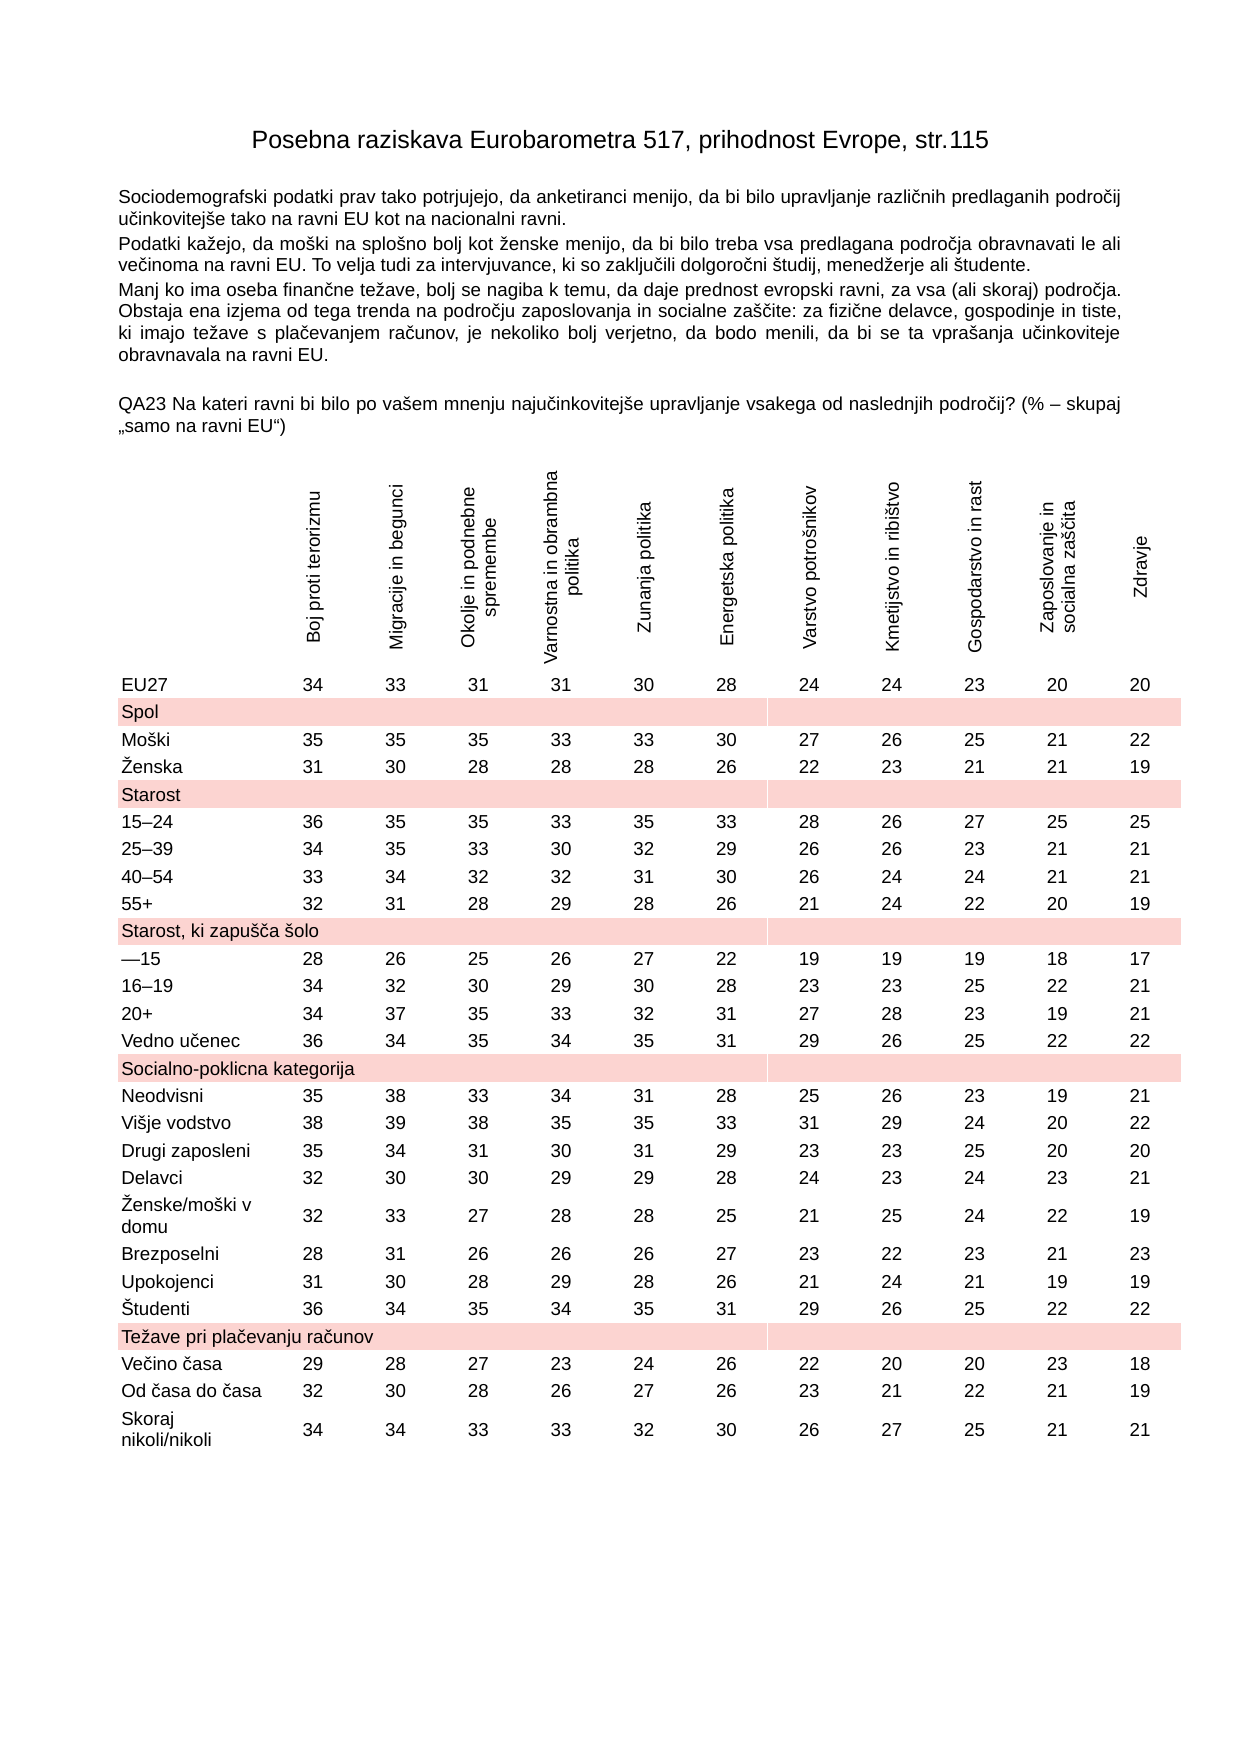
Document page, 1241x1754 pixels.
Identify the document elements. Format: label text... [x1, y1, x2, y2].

table_cell 26 [519, 1240, 602, 1268]
table_cell 33 [685, 808, 767, 835]
table_cell 22 [685, 945, 767, 972]
table_cell 34 [519, 1295, 602, 1322]
table_cell [768, 918, 850, 945]
table_cell 26 [850, 726, 933, 753]
table_cell 21 [1016, 1240, 1098, 1268]
table_cell [602, 698, 685, 726]
table_cell 22 [1098, 1109, 1181, 1137]
table_cell 32 [271, 1191, 354, 1240]
table_cell Ženske/moški v domu [118, 1191, 271, 1240]
table_cell 35 [437, 1295, 519, 1322]
table_cell [354, 698, 437, 726]
table_cell 31 [685, 1000, 767, 1027]
table_cell [1016, 1054, 1098, 1082]
table_cell 21 [1016, 726, 1098, 753]
table_cell 31 [602, 863, 685, 890]
table_cell 22 [850, 1240, 933, 1268]
table_cell 21 [768, 1191, 850, 1240]
table_cell 20 [1098, 1137, 1181, 1164]
table_cell 27 [850, 1405, 933, 1454]
table_cell 21 [1098, 1405, 1181, 1454]
table_cell 32 [354, 972, 437, 999]
table_cell 32 [271, 1377, 354, 1405]
table_cell [850, 698, 933, 726]
table_cell 29 [685, 1137, 767, 1164]
table_cell 38 [437, 1109, 519, 1137]
table_cell 36 [271, 1027, 354, 1054]
table_cell [519, 1054, 602, 1082]
table_cell [1098, 1323, 1181, 1350]
table_cell 23 [850, 1137, 933, 1164]
table_cell Upokojenci [118, 1268, 271, 1295]
table_cell 24 [850, 1268, 933, 1295]
table_cell 26 [768, 1405, 850, 1454]
table_cell 34 [354, 1027, 437, 1054]
table_cell 35 [602, 808, 685, 835]
table_cell [602, 1323, 685, 1350]
table_cell 26 [685, 890, 767, 917]
table_cell 25 [1016, 808, 1098, 835]
table_cell 34 [271, 835, 354, 863]
table_cell 26 [768, 835, 850, 863]
table_header Migracije in begunci [354, 464, 437, 671]
table_cell 22 [1098, 1027, 1181, 1054]
table_cell 25 [933, 1027, 1016, 1054]
table_cell 34 [354, 863, 437, 890]
table_cell 32 [271, 1164, 354, 1191]
table_cell 23 [933, 835, 1016, 863]
table_cell Od časa do časa [118, 1377, 271, 1405]
table_cell 29 [519, 890, 602, 917]
table_cell [768, 1054, 850, 1082]
table_cell 38 [271, 1109, 354, 1137]
table_cell 23 [768, 972, 850, 999]
table_cell 27 [437, 1350, 519, 1377]
table_cell 32 [602, 835, 685, 863]
table_cell 19 [1098, 1268, 1181, 1295]
table_cell [271, 698, 354, 726]
table_cell 23 [850, 753, 933, 780]
table_cell 35 [602, 1109, 685, 1137]
table_cell 28 [437, 1377, 519, 1405]
table_cell 25 [1098, 808, 1181, 835]
table_cell 25 [933, 1405, 1016, 1454]
table_cell 21 [850, 1377, 933, 1405]
table_cell —15 [118, 945, 271, 972]
table_cell 30 [602, 972, 685, 999]
table_cell 19 [768, 945, 850, 972]
table_cell 22 [1016, 1295, 1098, 1322]
table_cell 29 [602, 1164, 685, 1191]
table_cell [933, 918, 1016, 945]
table_cell 31 [437, 1137, 519, 1164]
table_cell 21 [768, 1268, 850, 1295]
table_cell 55+ [118, 890, 271, 917]
table_cell 19 [1016, 1268, 1098, 1295]
table_cell 28 [602, 1268, 685, 1295]
table_cell 35 [602, 1027, 685, 1054]
table_cell 28 [685, 972, 767, 999]
table_cell 24 [850, 863, 933, 890]
table_cell 29 [685, 835, 767, 863]
table_cell 22 [933, 890, 1016, 917]
table_cell 20 [933, 1350, 1016, 1377]
table_cell 33 [602, 726, 685, 753]
table_cell 35 [354, 835, 437, 863]
table_cell 21 [1016, 863, 1098, 890]
table_cell 23 [519, 1350, 602, 1377]
table_cell 33 [354, 671, 437, 698]
table_cell [685, 1054, 767, 1082]
table_cell 20 [1016, 1109, 1098, 1137]
table_cell 20 [1016, 890, 1098, 917]
table_cell 21 [1098, 1000, 1181, 1027]
table_cell 30 [602, 671, 685, 698]
table_header Energetska politika [685, 464, 767, 671]
table_header Boj proti terorizmu [271, 464, 354, 671]
table_cell 26 [685, 1377, 767, 1405]
table_cell [602, 918, 685, 945]
table_cell 26 [850, 835, 933, 863]
table_cell 24 [850, 890, 933, 917]
table_cell 26 [768, 863, 850, 890]
table_cell 23 [850, 972, 933, 999]
table_cell EU27 [118, 671, 271, 698]
table_cell 33 [437, 835, 519, 863]
table_cell Spol [118, 698, 271, 726]
table_cell [850, 780, 933, 808]
table_cell 32 [437, 863, 519, 890]
table_cell 31 [519, 671, 602, 698]
table_cell 28 [685, 1082, 767, 1109]
table_cell [1016, 698, 1098, 726]
table_cell 28 [602, 890, 685, 917]
text Podatki kažejo, da moški na splošno bolj kot ženske menijo, da bi bilo treba vsa predlagana področja obravnavati le ali večinoma na ravni EU. To velja tudi za intervjuvance, ki so zaključili dolgoročni študij, menedžerje ali študente. [118, 232, 1122, 276]
table_cell 26 [519, 945, 602, 972]
table_cell 27 [933, 808, 1016, 835]
table_cell 22 [1098, 1295, 1181, 1322]
table_cell Študenti [118, 1295, 271, 1322]
table_cell [437, 698, 519, 726]
table_cell Skoraj nikoli/nikoli [118, 1405, 271, 1454]
table_cell [850, 918, 933, 945]
table_cell 19 [933, 945, 1016, 972]
table_cell 39 [354, 1109, 437, 1137]
table_cell 35 [437, 1000, 519, 1027]
table_cell [685, 698, 767, 726]
table_cell 35 [354, 726, 437, 753]
table_header Zunanja politika [602, 464, 685, 671]
table_cell 23 [1098, 1240, 1181, 1268]
table_cell 33 [519, 1000, 602, 1027]
table_cell 23 [768, 1137, 850, 1164]
table_cell 21 [1098, 863, 1181, 890]
table_header Varnostna in obrambna politika [519, 464, 602, 671]
table_cell 28 [519, 1191, 602, 1240]
table_cell 30 [437, 972, 519, 999]
table_cell [685, 918, 767, 945]
table_cell 28 [602, 753, 685, 780]
table_cell 33 [519, 808, 602, 835]
table_cell 34 [271, 671, 354, 698]
table_cell 20 [850, 1350, 933, 1377]
table_cell 31 [271, 1268, 354, 1295]
table_cell 35 [271, 1137, 354, 1164]
table_cell 28 [685, 1164, 767, 1191]
table_cell 29 [768, 1295, 850, 1322]
table_cell 23 [933, 1082, 1016, 1109]
table_cell [850, 1054, 933, 1082]
table_cell Ženska [118, 753, 271, 780]
table_cell 16–19 [118, 972, 271, 999]
table_cell 25 [685, 1191, 767, 1240]
table_cell 37 [354, 1000, 437, 1027]
table_cell 22 [1098, 726, 1181, 753]
table_cell [933, 1323, 1016, 1350]
table_header Gospodarstvo in rast [933, 464, 1016, 671]
table_cell [1016, 1323, 1098, 1350]
table_cell 29 [768, 1027, 850, 1054]
table_cell [933, 698, 1016, 726]
table_cell 30 [685, 863, 767, 890]
table_cell 21 [933, 753, 1016, 780]
table_cell 29 [519, 972, 602, 999]
table_cell 25 [850, 1191, 933, 1240]
table_cell 34 [519, 1082, 602, 1109]
table_cell [437, 918, 519, 945]
table_cell 35 [271, 726, 354, 753]
table_cell Vedno učenec [118, 1027, 271, 1054]
table_cell 23 [933, 1240, 1016, 1268]
table_cell 34 [271, 1000, 354, 1027]
table_cell 19 [1016, 1000, 1098, 1027]
table_cell 38 [354, 1082, 437, 1109]
table_cell 23 [850, 1164, 933, 1191]
table_cell Starost [118, 780, 271, 808]
table_cell 22 [1016, 1191, 1098, 1240]
table_cell 33 [271, 863, 354, 890]
table_cell 30 [685, 1405, 767, 1454]
table_cell [519, 698, 602, 726]
table_cell 34 [354, 1137, 437, 1164]
table_cell [271, 780, 354, 808]
table_cell 25–39 [118, 835, 271, 863]
table_cell 24 [768, 1164, 850, 1191]
table_cell [519, 918, 602, 945]
table_cell 26 [685, 753, 767, 780]
text Manj ko ima oseba finančne težave, bolj se nagiba k temu, da daje prednost evropski ravni, za vsa (ali skoraj) področja. Obstaja ena izjema od tega trenda na področju zaposlovanja in socialne zaščite: za fizične delavce, gospodinje in tiste, ki imajo težave s plačevanjem računov, je nekoliko bolj verjetno, da bodo menili, da bi se ta vprašanja učinkoviteje obravnavala na ravni EU. [118, 279, 1122, 365]
table_cell [1098, 780, 1181, 808]
table_cell 24 [850, 671, 933, 698]
table_cell 29 [519, 1268, 602, 1295]
table_cell 24 [768, 671, 850, 698]
table_cell 19 [850, 945, 933, 972]
table_cell 36 [271, 1295, 354, 1322]
table_cell [685, 1323, 767, 1350]
table_cell 19 [1098, 1377, 1181, 1405]
table_cell 30 [354, 1164, 437, 1191]
table_cell 26 [519, 1377, 602, 1405]
table_cell [933, 1054, 1016, 1082]
table_cell 23 [1016, 1164, 1098, 1191]
table_cell [1098, 698, 1181, 726]
table_cell 31 [271, 753, 354, 780]
table_cell Višje vodstvo [118, 1109, 271, 1137]
table_cell Neodvisni [118, 1082, 271, 1109]
table_header Varstvo potrošnikov [768, 464, 850, 671]
table_cell 28 [685, 671, 767, 698]
table_cell 28 [437, 890, 519, 917]
table_cell 19 [1098, 1191, 1181, 1240]
table_cell [685, 780, 767, 808]
table_cell 33 [437, 1082, 519, 1109]
table_cell 24 [933, 1109, 1016, 1137]
table_cell 26 [850, 1082, 933, 1109]
table_cell 25 [933, 1295, 1016, 1322]
table_cell 32 [271, 890, 354, 917]
table_cell 29 [850, 1109, 933, 1137]
table_cell [768, 1323, 850, 1350]
table_cell 23 [933, 1000, 1016, 1027]
table_cell 35 [271, 1082, 354, 1109]
table_cell 21 [1098, 1082, 1181, 1109]
table_cell 27 [437, 1191, 519, 1240]
table_cell 29 [519, 1164, 602, 1191]
table_cell 36 [271, 808, 354, 835]
table_cell 28 [602, 1191, 685, 1240]
table_cell 15–24 [118, 808, 271, 835]
table_cell 26 [685, 1268, 767, 1295]
table_cell [1098, 1054, 1181, 1082]
text Sociodemografski podatki prav tako potrjujejo, da anketiranci menijo, da bi bilo upravljanje različnih predlaganih področij učinkovitejše tako na ravni EU kot na nacionalni ravni. [118, 186, 1122, 229]
table_cell 31 [354, 890, 437, 917]
table_cell 20 [1016, 1137, 1098, 1164]
table_cell 27 [768, 726, 850, 753]
table_cell [519, 780, 602, 808]
table_cell 18 [1098, 1350, 1181, 1377]
table_cell [933, 780, 1016, 808]
table_cell [850, 1323, 933, 1350]
table_cell 29 [271, 1350, 354, 1377]
table_cell 22 [1016, 972, 1098, 999]
table_cell 24 [602, 1350, 685, 1377]
table_cell 32 [602, 1405, 685, 1454]
table_cell 30 [354, 1268, 437, 1295]
table_cell 35 [437, 808, 519, 835]
table_cell [354, 780, 437, 808]
table_cell [1016, 780, 1098, 808]
table_cell 19 [1016, 1082, 1098, 1109]
table_cell 33 [519, 1405, 602, 1454]
table_cell 20 [1016, 671, 1098, 698]
table_cell 23 [1016, 1350, 1098, 1377]
text QA23 Na kateri ravni bi bilo po vašem mnenju najučinkovitejše upravljanje vsakega od naslednjih področij? (% – skupaj „samo na ravni EU“) [118, 393, 1122, 436]
table_cell Brezposelni [118, 1240, 271, 1268]
table_cell 30 [519, 835, 602, 863]
table_cell 32 [602, 1000, 685, 1027]
table_header [118, 464, 271, 671]
table_cell 35 [519, 1109, 602, 1137]
table_cell 31 [685, 1027, 767, 1054]
table_cell 21 [1098, 835, 1181, 863]
table_cell 22 [768, 753, 850, 780]
table_cell 34 [354, 1295, 437, 1322]
table_cell 23 [933, 671, 1016, 698]
table_cell 21 [1016, 1377, 1098, 1405]
table_cell 21 [1016, 835, 1098, 863]
table_cell 28 [354, 1350, 437, 1377]
table_header Zaposlovanje in socialna zaščita [1016, 464, 1098, 671]
table_cell 28 [519, 753, 602, 780]
table_cell 31 [602, 1082, 685, 1109]
table_cell 26 [850, 808, 933, 835]
table_cell 30 [685, 726, 767, 753]
table_cell 26 [354, 945, 437, 972]
table_cell 26 [602, 1240, 685, 1268]
table_cell Starost, ki zapušča šolo [118, 918, 437, 945]
table_cell 33 [437, 1405, 519, 1454]
table_cell 23 [768, 1377, 850, 1405]
table_cell 33 [519, 726, 602, 753]
table_cell 21 [1016, 753, 1098, 780]
table_cell 28 [271, 945, 354, 972]
table_cell Drugi zaposleni [118, 1137, 271, 1164]
table_cell 28 [850, 1000, 933, 1027]
table_cell 31 [685, 1295, 767, 1322]
table_header Zdravje [1098, 464, 1181, 671]
table_cell 34 [271, 1405, 354, 1454]
table_cell 25 [768, 1082, 850, 1109]
table_cell 25 [933, 1137, 1016, 1164]
table_cell 18 [1016, 945, 1098, 972]
table_cell 21 [768, 890, 850, 917]
table_cell 19 [1098, 890, 1181, 917]
table_cell 24 [933, 1191, 1016, 1240]
table_cell 28 [271, 1240, 354, 1268]
table_cell [768, 698, 850, 726]
table_cell 17 [1098, 945, 1181, 972]
table_cell 26 [437, 1240, 519, 1268]
table_cell 25 [933, 726, 1016, 753]
table_cell 33 [685, 1109, 767, 1137]
table_cell 35 [602, 1295, 685, 1322]
table_cell 30 [437, 1164, 519, 1191]
table_cell 24 [933, 863, 1016, 890]
table_header Okolje in podnebne spremembe [437, 464, 519, 671]
table_cell 28 [437, 1268, 519, 1295]
table_cell [768, 780, 850, 808]
table_cell [602, 780, 685, 808]
table_cell Večino časa [118, 1350, 271, 1377]
table_cell Moški [118, 726, 271, 753]
table_cell 23 [768, 1240, 850, 1268]
table_cell 33 [354, 1191, 437, 1240]
table_header Kmetijstvo in ribištvo [850, 464, 933, 671]
table_cell 31 [602, 1137, 685, 1164]
table_cell 20 [1098, 671, 1181, 698]
table_cell 26 [850, 1027, 933, 1054]
table_cell 28 [768, 808, 850, 835]
table_cell 21 [933, 1268, 1016, 1295]
table_cell 30 [519, 1137, 602, 1164]
table_cell 27 [602, 1377, 685, 1405]
table_cell 25 [933, 972, 1016, 999]
table_cell 22 [933, 1377, 1016, 1405]
table_cell 24 [933, 1164, 1016, 1191]
table_cell 30 [354, 1377, 437, 1405]
table_cell 22 [1016, 1027, 1098, 1054]
table_cell 21 [1098, 972, 1181, 999]
table_cell 34 [271, 972, 354, 999]
table_cell 34 [519, 1027, 602, 1054]
table_cell Socialno-poklicna kategorija [118, 1054, 519, 1082]
table_cell 35 [354, 808, 437, 835]
table_cell 28 [437, 753, 519, 780]
table_cell [437, 780, 519, 808]
table_cell [602, 1054, 685, 1082]
table_cell 22 [768, 1350, 850, 1377]
table_cell 32 [519, 863, 602, 890]
table_cell 31 [437, 671, 519, 698]
table_cell 31 [768, 1109, 850, 1137]
table_cell 26 [850, 1295, 933, 1322]
table_cell 30 [354, 753, 437, 780]
table_cell Delavci [118, 1164, 271, 1191]
table_cell 27 [602, 945, 685, 972]
table_cell 35 [437, 726, 519, 753]
table_cell 35 [437, 1027, 519, 1054]
table_cell 27 [768, 1000, 850, 1027]
table_cell 21 [1016, 1405, 1098, 1454]
table_cell 21 [1098, 1164, 1181, 1191]
table_cell 27 [685, 1240, 767, 1268]
table_cell Težave pri plačevanju računov [118, 1323, 602, 1350]
table_cell 34 [354, 1405, 437, 1454]
table_cell 31 [354, 1240, 437, 1268]
table_cell 19 [1098, 753, 1181, 780]
table_cell 25 [437, 945, 519, 972]
table_cell 20+ [118, 1000, 271, 1027]
table_cell 40–54 [118, 863, 271, 890]
table_cell [1098, 918, 1181, 945]
table_cell [1016, 918, 1098, 945]
table_cell 26 [685, 1350, 767, 1377]
